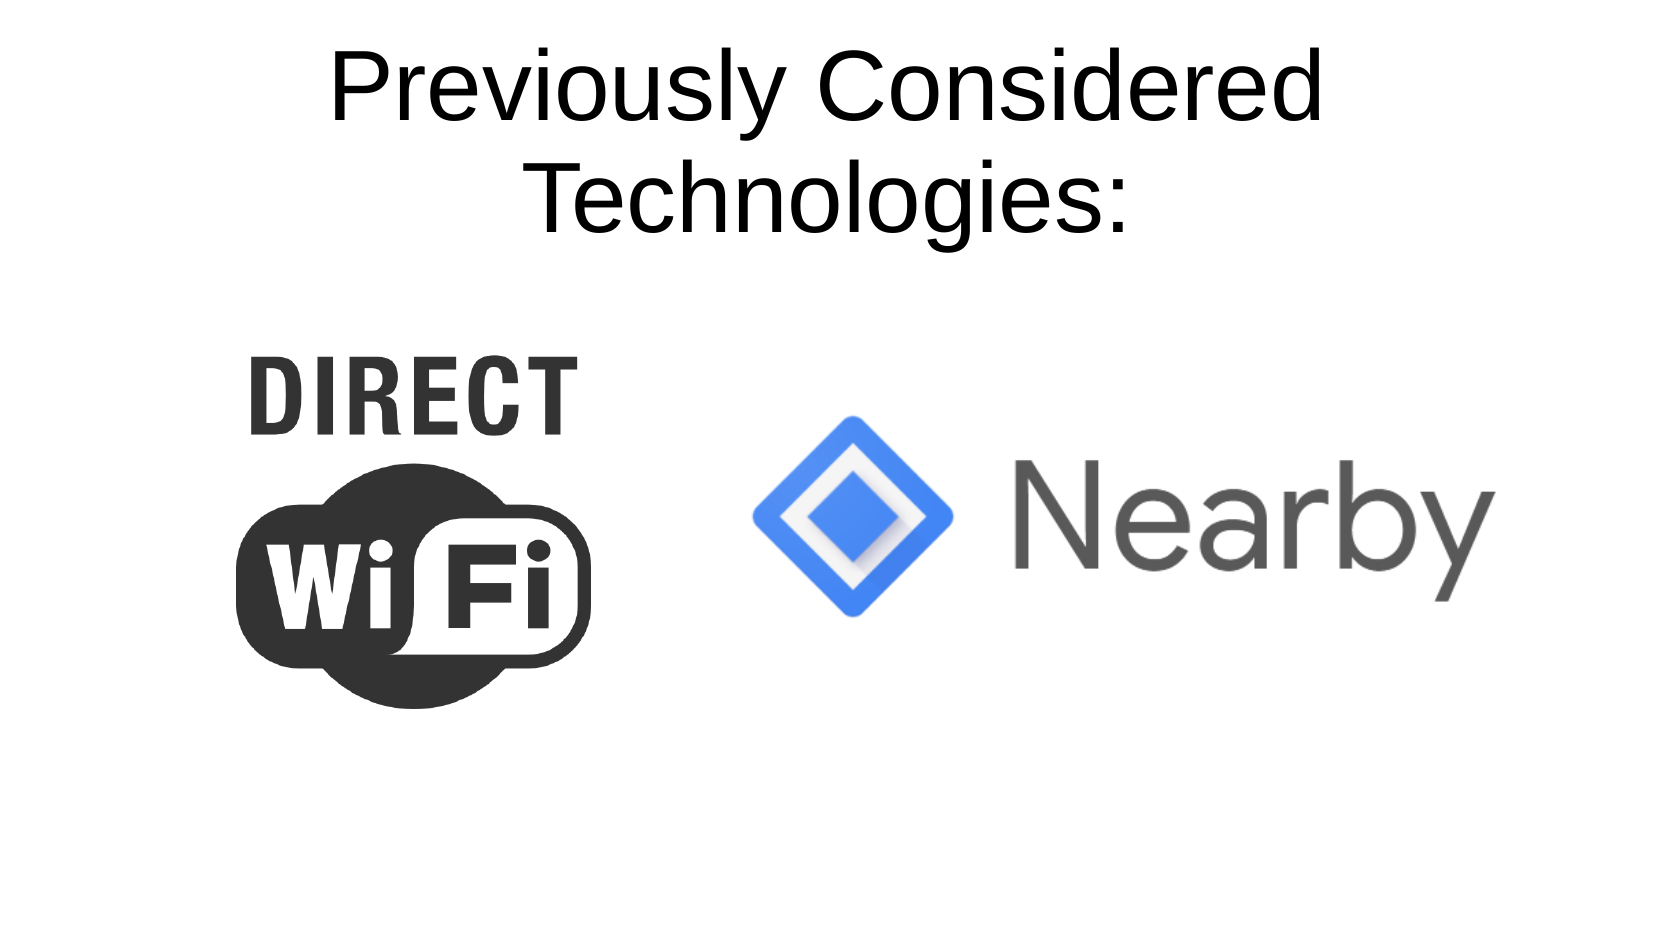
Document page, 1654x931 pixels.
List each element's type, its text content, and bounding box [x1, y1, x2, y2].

picture [236, 354, 591, 709]
text_box Previously Considered Technologies: [29, 18, 1625, 266]
picture [708, 356, 1541, 680]
